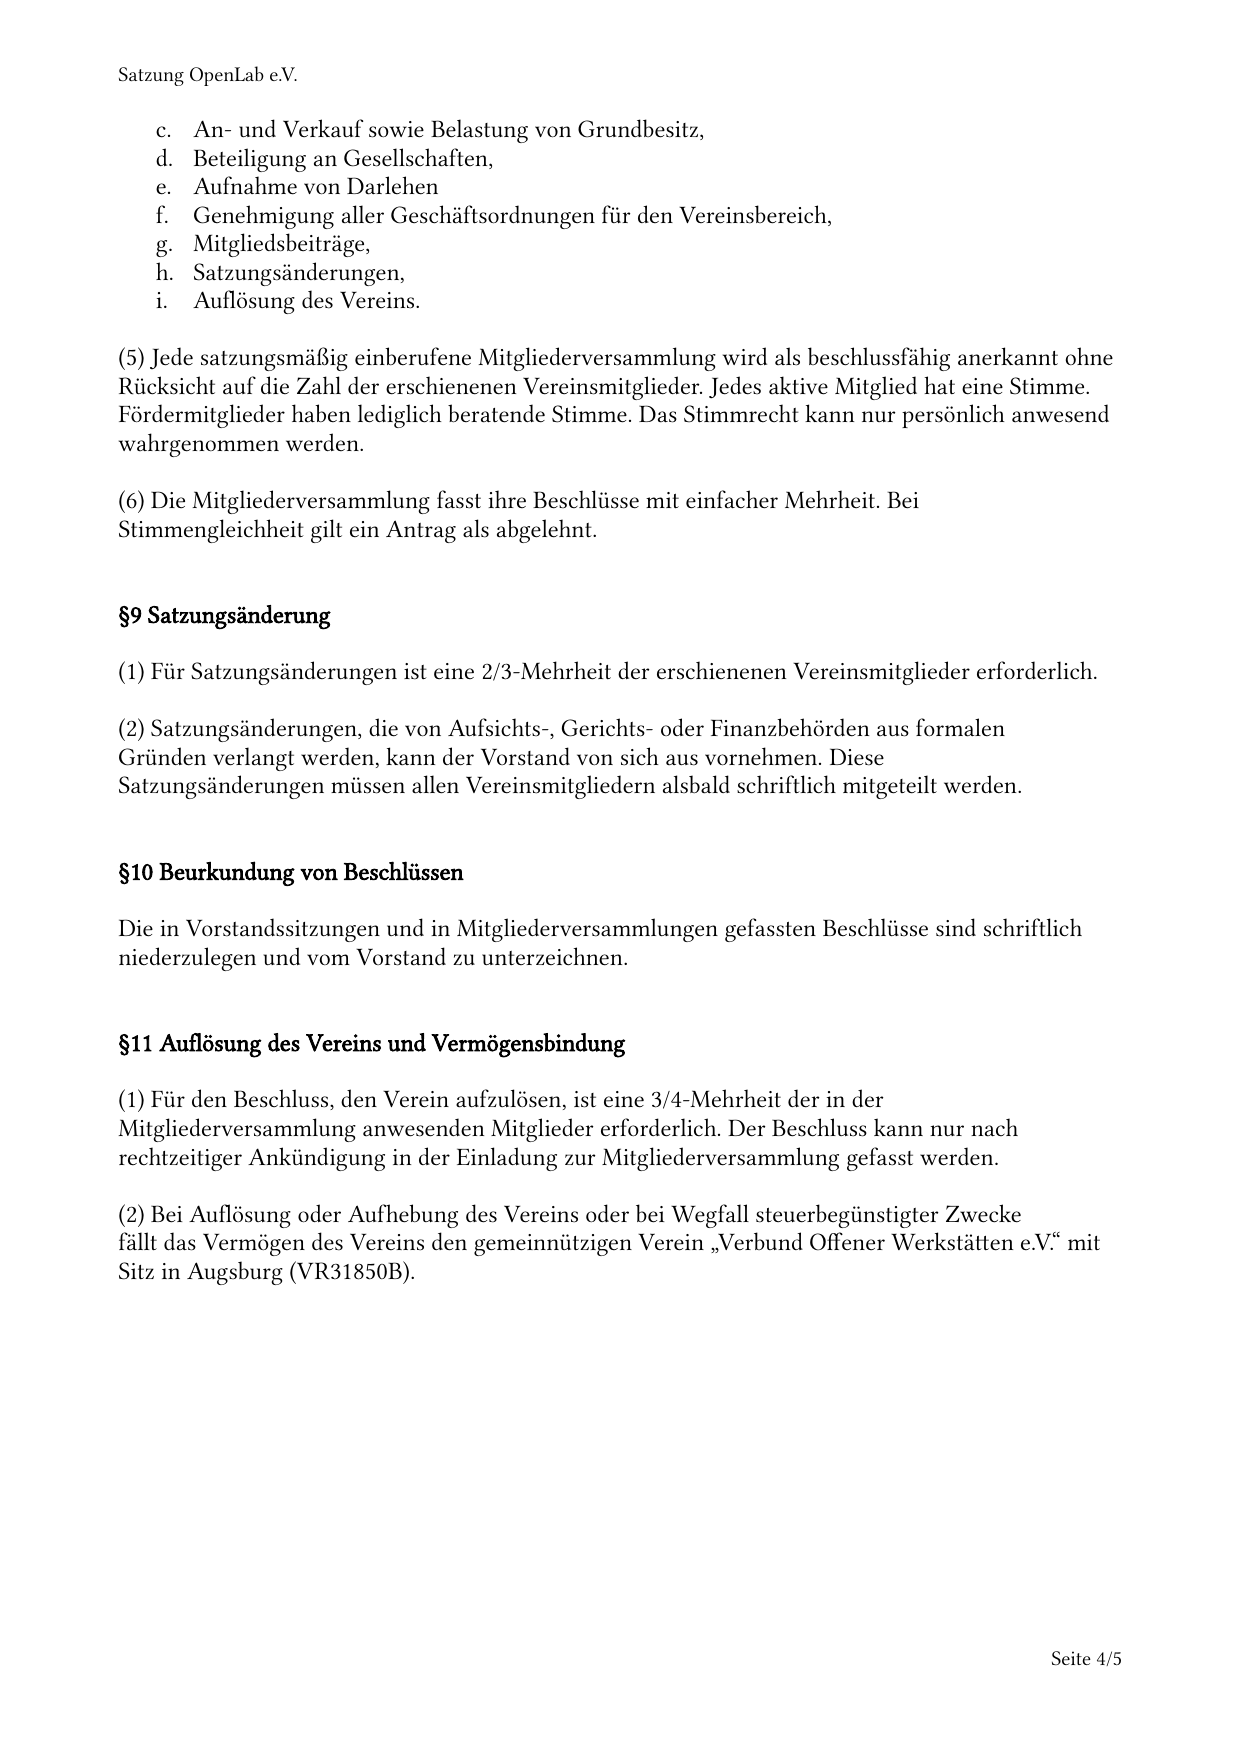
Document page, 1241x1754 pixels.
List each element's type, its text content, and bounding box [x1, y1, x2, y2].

list Aufnahme von Darlehen [156, 172, 1122, 201]
text Mitgliederversammlung anwesenden Mitglieder erforderlich. Der Beschluss kann nur nach [118, 1114, 1122, 1143]
list An- und Verkauf sowie Belastung von Grundbesitz, [156, 115, 1122, 144]
list Mitgliedsbeiträge, [156, 229, 1122, 258]
text (2) Bei Auflösung oder Aufhebung des Vereins oder bei Wegfall steuerbegünstigter Zwecke [118, 1200, 1122, 1228]
text §10 Beurkundung von Beschlüssen [118, 857, 1122, 886]
text Die in Vorstandssitzungen und in Mitgliederversammlungen gefassten Beschlüsse sind schriftlich niederzulegen und vom Vorstand zu unterzeichnen. [118, 914, 1122, 971]
text Gründen verlangt werden, kann der Vorstand von sich aus vornehmen. Diese [118, 743, 1122, 772]
text Stimmengleichheit gilt ein Antrag als abgelehnt. [118, 515, 1122, 543]
text (5) Jede satzungsmäßig einberufene Mitgliederversammlung wird als beschlussfähig anerkannt ohne Rücksicht auf die Zahl der erschienenen Vereinsmitglieder. Jedes aktive Mitglied hat eine Stimme. Fördermitglieder haben lediglich beratende Stimme. Das Stimmrecht kann nur persönlich anwesend wahrgenommen werden. [118, 343, 1122, 458]
text (1) Für den Beschluss, den Verein aufzulösen, ist eine 3/4-Mehrheit der in der [118, 1086, 1122, 1114]
list Satzungsänderungen, [156, 258, 1122, 286]
text (1) Für Satzungsänderungen ist eine 2/3-Mehrheit der erschienenen Vereinsmitglieder erforderlich. [118, 657, 1122, 686]
list Genehmigung aller Geschäftsordnungen für den Vereinsbereich, [156, 201, 1122, 229]
list Auflösung des Vereins. [156, 286, 1122, 315]
text §9 Satzungsänderung [118, 600, 1122, 629]
text (6) Die Mitgliederversammlung fasst ihre Beschlüsse mit einfacher Mehrheit. Bei [118, 486, 1122, 515]
text fällt das Vermögen des Vereins den gemeinnützigen Verein „Verbund Offener Werkstätten e.V.“ mit Sitz in Augsburg (VR31850B). [118, 1228, 1122, 1285]
text Satzungsänderungen müssen allen Vereinsmitgliedern alsbald schriftlich mitgeteilt werden. [118, 772, 1122, 800]
text rechtzeitiger Ankündigung in der Einladung zur Mitgliederversammlung gefasst werden. [118, 1143, 1122, 1171]
text §11 Auflösung des Vereins und Vermögensbindung [118, 1028, 1122, 1057]
list Beteiligung an Gesellschaften, [156, 144, 1122, 172]
text (2) Satzungsänderungen, die von Aufsichts-, Gerichts- oder Finanzbehörden aus formalen [118, 714, 1122, 743]
